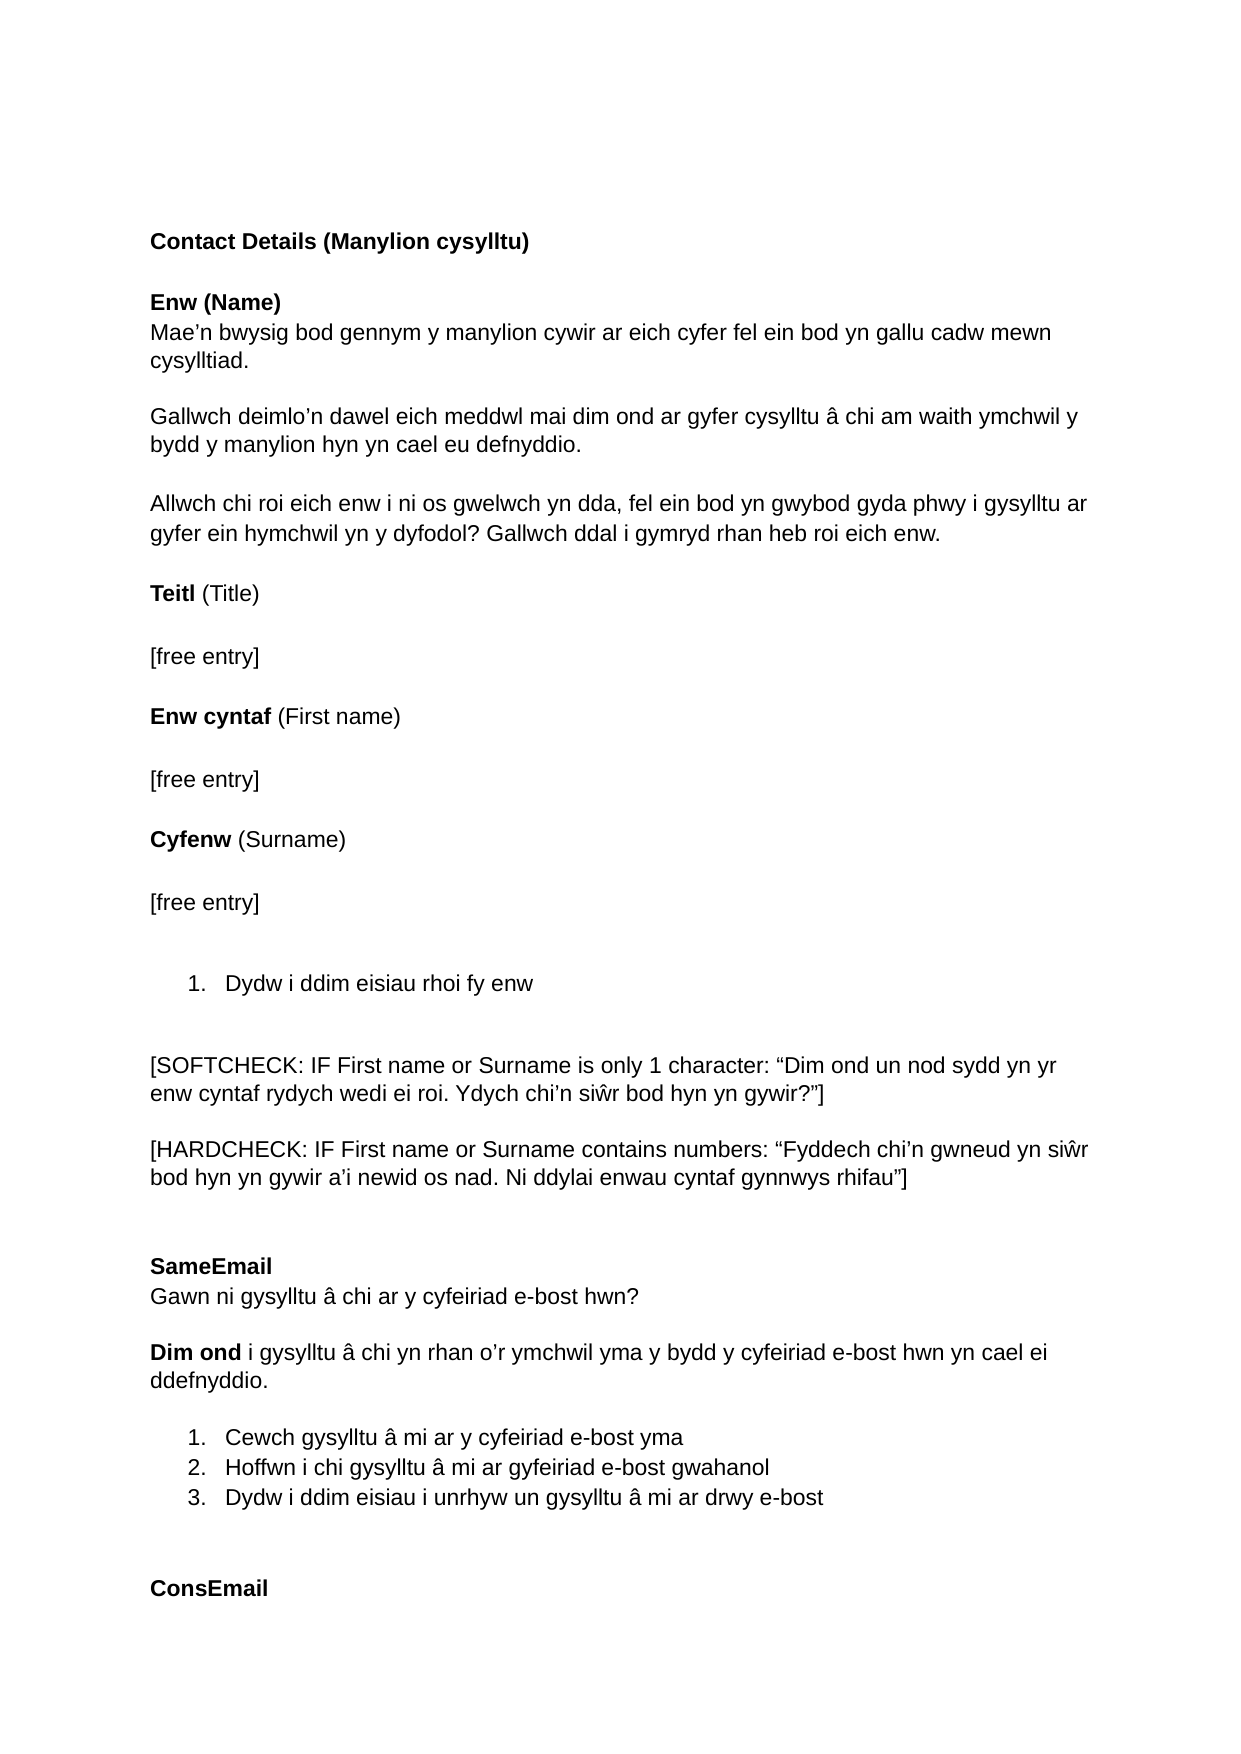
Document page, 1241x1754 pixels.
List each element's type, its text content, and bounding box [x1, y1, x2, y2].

text Enw cyntaf (First name) [150, 703, 1090, 762]
text Dim ond i gysylltu â chi yn rhan o’r ymchwil yma y bydd y cyfeiriad e-bost hwn yn cael ei ddefnyddio. [150, 1339, 1090, 1393]
text Cyfenw (Surname) [150, 826, 1090, 885]
text [free entry] [150, 643, 1090, 669]
text Teitl (Title) [150, 580, 1090, 639]
list Cewch gysylltu â mi ar y cyfeiriad e-bost yma [187, 1423, 1090, 1450]
text Gallwch deimlo’n dawel eich meddwl mai dim ond ar gyfer cysylltu â chi am waith ymchwil y bydd y manylion hyn yn cael eu defnyddio. [150, 403, 1090, 457]
text Enw (Name) [150, 258, 1090, 315]
text Allwch chi roi eich enw i ni os gwelwch yn dda, fel ein bod yn gwybod gyda phwy i gysylltu ar gyfer ein hymchwil yn y dyfodol? Gallwch ddal i gymryd rhan heb roi eich enw. [150, 459, 1090, 546]
text [free entry] [150, 889, 1090, 915]
text Mae’n bwysig bod gennym y manylion cywir ar eich cyfer fel ein bod yn gallu cadw mewn cysylltiad. [150, 319, 1090, 373]
text ConsEmail [150, 1544, 1090, 1601]
text Gawn ni gysylltu â chi ar y cyfeiriad e-bost hwn? [150, 1283, 1090, 1309]
text [HARDCHECK: IF First name or Surname contains numbers: “Fyddech chi’n gwneud yn siŵr bod hyn yn gywir a’i newid os nad. Ni ddylai enwau cyntaf gynnwys rhifau”] [150, 1136, 1090, 1190]
list Dydw i ddim eisiau rhoi fy enw [187, 970, 1090, 1027]
text [SOFTCHECK: IF First name or Surname is only 1 character: “Dim ond un nod sydd yn yr enw cyntaf rydych wedi ei roi. Ydych chi’n siŵr bod hyn yn gywir?”] [150, 1052, 1090, 1106]
text SameEmail [150, 1253, 1090, 1279]
list Dydw i ddim eisiau i unrhyw un gysylltu â mi ar drwy e-bost [187, 1484, 1090, 1510]
list Hoffwn i chi gysylltu â mi ar gyfeiriad e-bost gwahanol [187, 1454, 1090, 1480]
subtitle Contact Details (Manylion cysylltu) [150, 228, 1090, 254]
text [free entry] [150, 766, 1090, 792]
